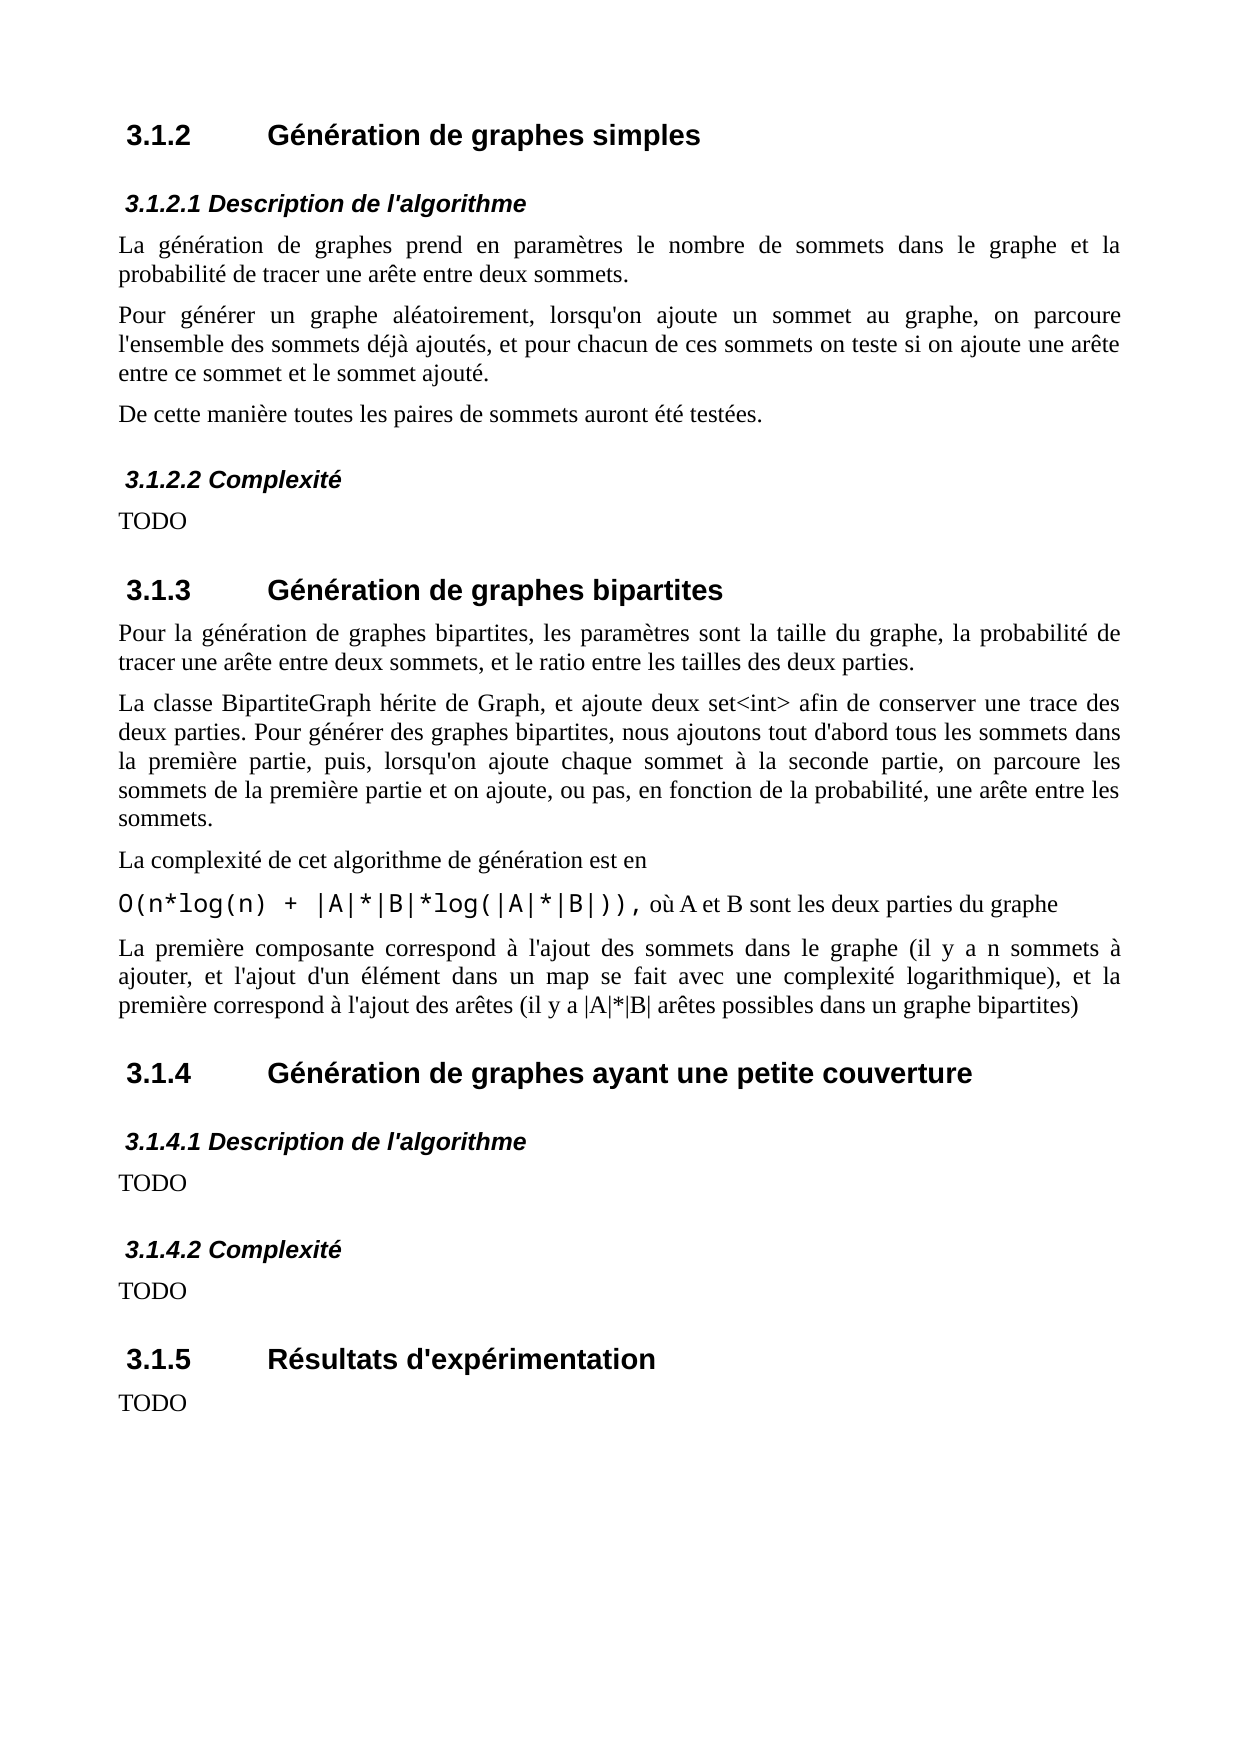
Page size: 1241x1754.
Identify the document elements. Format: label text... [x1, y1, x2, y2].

text La première composante correspond à l'ajout des sommets dans le graphe (il y a n sommets à ajouter, et l'ajout d'un élément dans un map se fait avec une complexité logarithmique), et la première correspond à l'ajout des arêtes (il y a |A|*|B| arêtes possibles dans un graphe bipartites) [118, 933, 1122, 1019]
text Pour générer un graphe aléatoirement, lorsqu'on ajoute un sommet au graphe, on parcoure l'ensemble des sommets déjà ajoutés, et pour chacun de ces sommets on teste si on ajoute une arête entre ce sommet et le sommet ajouté. [118, 300, 1122, 386]
subtitle Génération de graphes bipartites [118, 572, 1122, 606]
text TODO [118, 1276, 1122, 1304]
text De cette manière toutes les paires de sommets auront été testées. [118, 399, 1122, 428]
subtitle Description de l'algorithme [118, 189, 1122, 218]
subtitle Complexité [118, 1235, 1122, 1263]
text La génération de graphes prend en paramètres le nombre de sommets dans le graphe et la probabilité de tracer une arête entre deux sommets. [118, 230, 1122, 288]
text La complexité de cet algorithme de génération est en [118, 845, 1122, 873]
text TODO [118, 506, 1122, 535]
text La classe BipartiteGraph hérite de Graph, et ajoute deux set<int> afin de conserver une trace des deux parties. Pour générer des graphes bipartites, nous ajoutons tout d'abord tous les sommets dans la première partie, puis, lorsqu'on ajoute chaque sommet à la seconde partie, on parcoure les sommets de la première partie et on ajoute, ou pas, en fonction de la probabilité, une arête entre les sommets. [118, 688, 1122, 832]
text TODO [118, 1388, 1122, 1417]
subtitle Génération de graphes ayant une petite couverture [118, 1056, 1122, 1090]
subtitle Résultats d'expérimentation [118, 1342, 1122, 1376]
subtitle Complexité [118, 465, 1122, 494]
subtitle Génération de graphes simples [118, 118, 1122, 152]
text O(n*log(n) + |A|*|B|*log(|A|*|B|)), où A et B sont les deux parties du graphe [118, 886, 1122, 920]
subtitle Description de l'algorithme [118, 1127, 1122, 1156]
text TODO [118, 1168, 1122, 1197]
text Pour la génération de graphes bipartites, les paramètres sont la taille du graphe, la probabilité de tracer une arête entre deux sommets, et le ratio entre les tailles des deux parties. [118, 618, 1122, 676]
